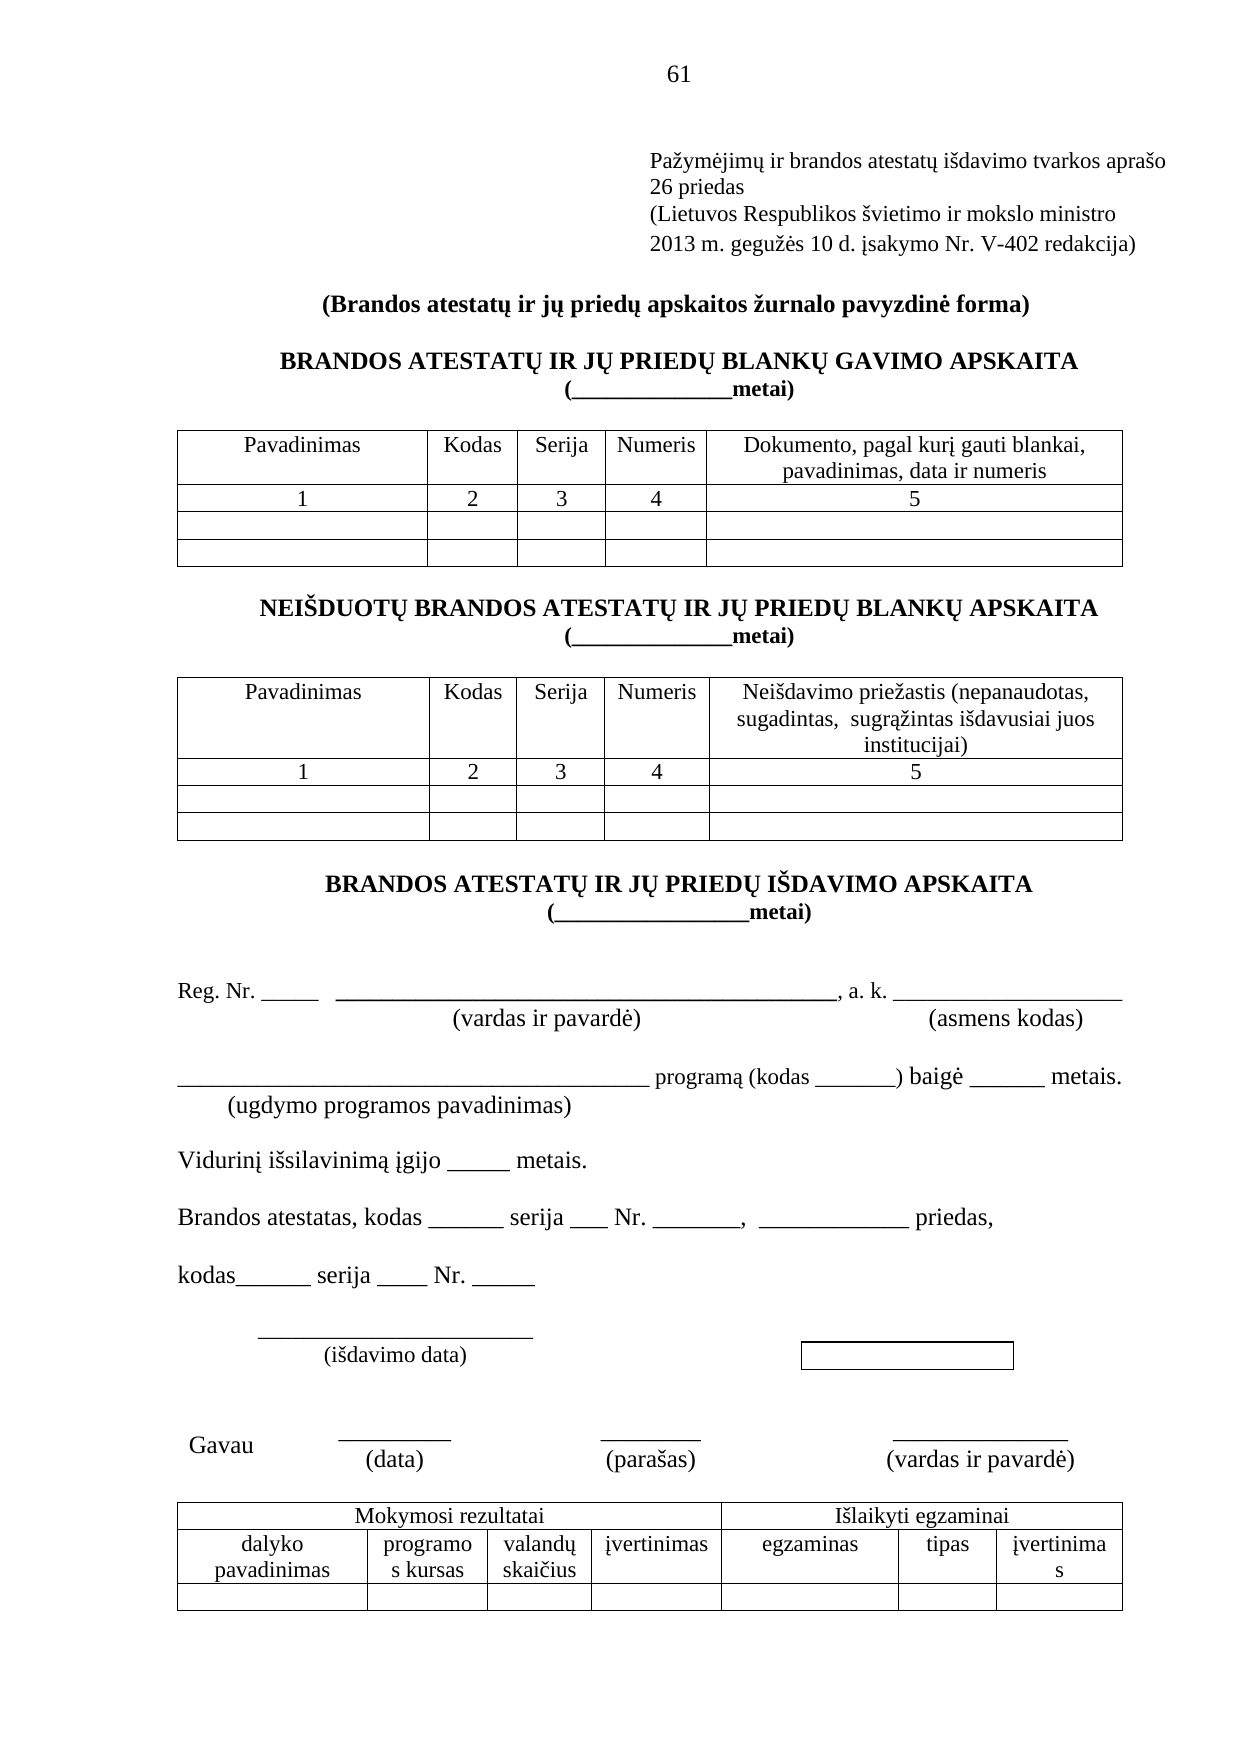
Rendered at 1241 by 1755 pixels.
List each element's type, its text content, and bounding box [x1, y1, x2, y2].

text Brandos atestatas, kodas ______ serija ___ Nr. _______, ____________ priedas, [177, 1202, 1181, 1231]
table_cell [178, 540, 427, 566]
table_cell [430, 786, 516, 812]
text BRANDOS ATESTATŲ IR JŲ PRIEDŲ BLANKŲ GAVIMO APSKAITA [177, 346, 1181, 375]
table_cell 1 [178, 485, 427, 511]
table_cell 2 [428, 485, 517, 511]
table_cell [428, 540, 517, 566]
text 26 priedas [649, 173, 1181, 199]
text Vidurinį išsilavinimą įgijo _____ metais. [177, 1145, 1181, 1174]
table_cell [710, 813, 1122, 839]
table_cell [710, 786, 1122, 812]
table_cell [178, 813, 429, 839]
table_cell 4 [605, 759, 709, 785]
table_cell 4 [606, 485, 706, 511]
table_cell [605, 813, 709, 839]
table_header [614, 1315, 801, 1341]
table_cell 1 [178, 759, 429, 785]
table_cell [518, 512, 605, 539]
table_cell [802, 1343, 1013, 1369]
table_cell 3 [518, 485, 605, 511]
table_header Serija [518, 431, 605, 484]
table_cell dalyko pavadinimas [178, 1530, 367, 1583]
table_header Dokumento, pagal kurį gauti blankai, pavadinimas, data ir numeris [707, 431, 1122, 484]
text BRANDOS ATESTATŲ IR JŲ PRIEDŲ IŠDAVIMO APSKAITA [177, 869, 1181, 898]
table_cell [428, 512, 517, 539]
text (______________metai) [177, 622, 1181, 648]
table_cell [614, 1369, 801, 1396]
table_cell valandų skaičius [488, 1530, 591, 1583]
text (Brandos atestatų ir jų priedų apskaitos žurnalo pavyzdinė forma) [177, 289, 1181, 317]
table_cell egzaminas [722, 1530, 898, 1583]
table_cell [606, 512, 706, 539]
text (Lietuvos Respublikos švietimo ir mokslo ministro [649, 199, 1181, 226]
table_header Serija [517, 678, 604, 757]
table_header Kodas [430, 678, 516, 757]
table_header ________ (parašas) [556, 1415, 746, 1473]
table_header [746, 1415, 838, 1473]
table_cell [517, 786, 604, 812]
table_header _________ (data) [301, 1415, 488, 1473]
table_header [1014, 1315, 1122, 1341]
table_cell [707, 540, 1122, 566]
table_cell [606, 540, 706, 566]
table_header [489, 1415, 556, 1473]
text NEIŠDUOTŲ BRANDOS ATESTATŲ IR JŲ PRIEDŲ BLANKŲ APSKAITA [177, 593, 1181, 622]
table_cell įvertinimas [592, 1530, 721, 1583]
table_cell [178, 1584, 367, 1610]
table_header Numeris [605, 678, 709, 757]
table_header Neišdavimo priežastis (nepanaudotas, sugadintas, sugrąžintas išdavusiai juos institucijai) [710, 678, 1122, 757]
table_cell [178, 786, 429, 812]
table_cell [899, 1584, 996, 1610]
table_cell [368, 1584, 487, 1610]
table_cell tipas [899, 1530, 996, 1583]
table_header Gavau [177, 1415, 301, 1473]
table_cell [1014, 1369, 1122, 1396]
table_cell 2 [430, 759, 516, 785]
text (ugdymo programos pavadinimas) [177, 1090, 1181, 1118]
table_cell [178, 512, 427, 539]
text 2013 m. gegužės 10 d. įsakymo Nr. V-402 redakcija) [649, 230, 1181, 256]
table_header [801, 1315, 1013, 1341]
table_cell [707, 512, 1122, 539]
table_cell [722, 1584, 898, 1610]
table_cell 3 [517, 759, 604, 785]
text kodas______ serija ____ Nr. _____ [177, 1260, 1181, 1289]
table_cell [488, 1584, 591, 1610]
text (______________metai) [177, 375, 1181, 401]
table_cell [1014, 1341, 1122, 1369]
table_header Kodas [428, 431, 517, 484]
table_header Mokymosi rezultatai [178, 1503, 721, 1529]
table_header Pavadinimas [178, 431, 427, 484]
text (_________________metai) [177, 898, 1181, 924]
table_cell įvertinimas [997, 1530, 1122, 1583]
table_header Išlaikyti egzaminai [722, 1503, 1122, 1529]
text Pažymėjimų ir brandos atestatų išdavimo tvarkos aprašo [649, 147, 1181, 173]
table_header ________________________ (išdavimo data) [177, 1315, 613, 1396]
table_header ______________ (vardas ir pavardė) [839, 1415, 1122, 1473]
table_cell [605, 786, 709, 812]
table_cell [997, 1584, 1122, 1610]
text (vardas ir pavardė) (asmens kodas) [177, 1003, 1181, 1032]
table_header Numeris [606, 431, 706, 484]
table_cell [614, 1341, 801, 1369]
table_cell programos kursas [368, 1530, 487, 1583]
text Reg. Nr. _____ , a. k. ____________________ [177, 977, 1181, 1003]
table_cell 5 [707, 485, 1122, 511]
text _ programą (kodas _______) baigė ______ metais. [177, 1061, 1181, 1090]
table_cell [801, 1370, 1013, 1396]
table_cell 5 [710, 759, 1122, 785]
table_cell [518, 540, 605, 566]
table_header Pavadinimas [178, 678, 429, 757]
table_cell [430, 813, 516, 839]
table_cell [517, 813, 604, 839]
table_cell [592, 1584, 721, 1610]
